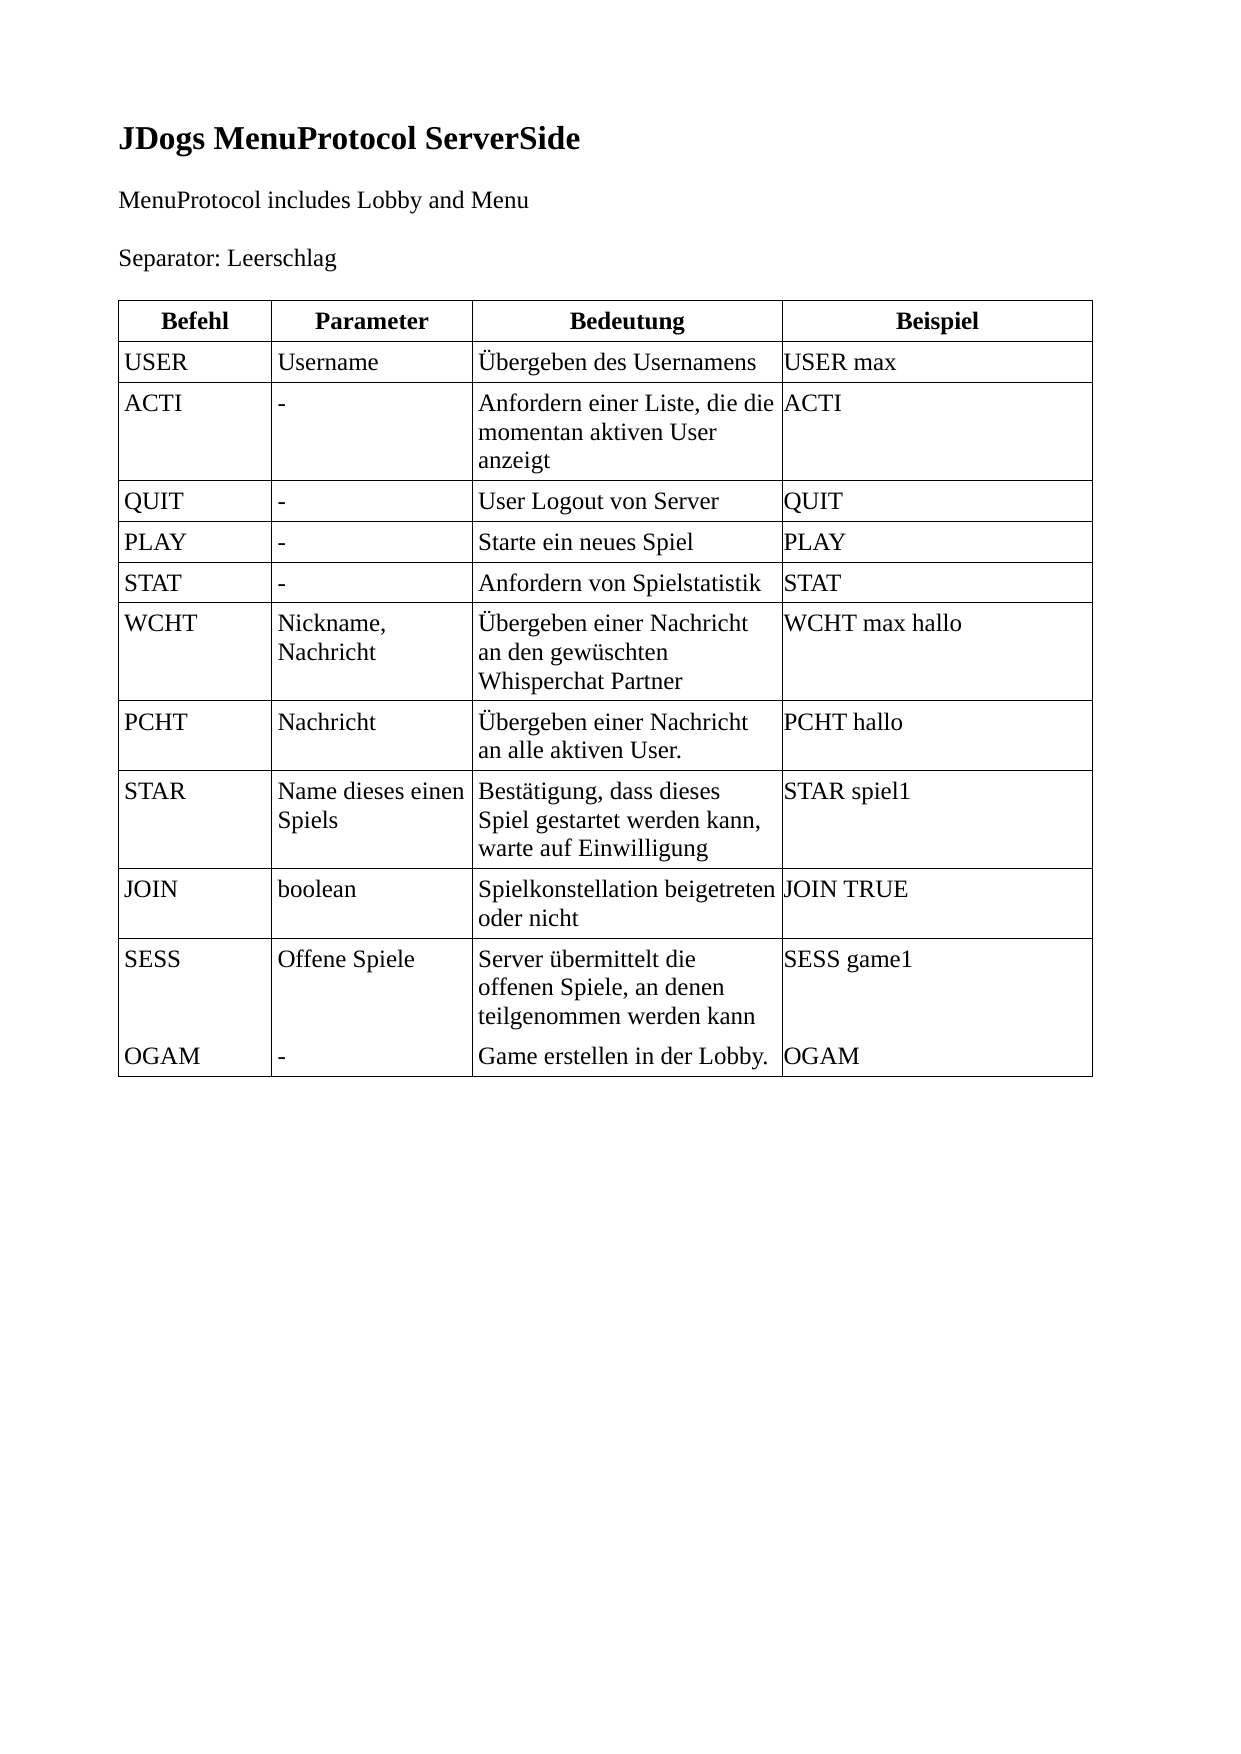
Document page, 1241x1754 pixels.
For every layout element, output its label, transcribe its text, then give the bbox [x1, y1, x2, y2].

table_cell USER [119, 342, 271, 382]
table_cell User Logout von Server [473, 481, 782, 521]
table_header Beispiel [783, 301, 1092, 341]
text MenuProtocol includes Lobby and Menu [118, 185, 1122, 214]
table_cell Spielkonstellation beigetreten oder nicht [473, 869, 782, 937]
table_cell SESS game1 [783, 939, 1092, 1036]
table_cell PCHT hallo [783, 701, 1092, 770]
table_cell PCHT [119, 701, 271, 770]
table_cell STAT [783, 563, 1092, 602]
table_cell QUIT [119, 481, 271, 521]
table_cell STAR [119, 771, 271, 868]
table_cell Username [272, 342, 472, 382]
table_cell - [272, 522, 472, 561]
table_cell Anfordern einer Liste, die die momentan aktiven User anzeigt [473, 383, 782, 480]
table_cell - [272, 481, 472, 521]
table_cell ACTI [783, 383, 1092, 480]
table_cell Starte ein neues Spiel [473, 522, 782, 561]
table_cell OGAM [119, 1036, 271, 1076]
table_cell Anfordern von Spielstatistik [473, 563, 782, 602]
text JDogs MenuProtocol ServerSide [118, 118, 1122, 156]
table_cell - [272, 1036, 472, 1076]
table_cell WCHT [119, 603, 271, 700]
table_cell Game erstellen in der Lobby. [473, 1036, 782, 1076]
table_cell Übergeben einer Nachricht an alle aktiven User. [473, 701, 782, 770]
table_cell Offene Spiele [272, 939, 472, 1036]
table_cell Nachricht [272, 701, 472, 770]
table_cell Nickname, Nachricht [272, 603, 472, 700]
table_cell Bestätigung, dass dieses Spiel gestartet werden kann, warte auf Einwilligung [473, 771, 782, 868]
table_cell STAR spiel1 [783, 771, 1092, 868]
table_cell PLAY [783, 522, 1092, 561]
table_cell STAT [119, 563, 271, 602]
table_cell PLAY [119, 522, 271, 561]
table_cell Name dieses einen Spiels [272, 771, 472, 868]
table_cell - [272, 383, 472, 480]
table_cell - [272, 563, 472, 602]
table_cell SESS [119, 939, 271, 1036]
table_cell OGAM [783, 1036, 1092, 1076]
table_header Parameter [272, 301, 472, 341]
table_cell Übergeben des Usernamens [473, 342, 782, 382]
table_cell USER max [783, 342, 1092, 382]
table_header Bedeutung [473, 301, 782, 341]
table_cell Server übermittelt die offenen Spiele, an denen teilgenommen werden kann [473, 939, 782, 1036]
table_cell QUIT [783, 481, 1092, 521]
table_cell boolean [272, 869, 472, 937]
table_cell ACTI [119, 383, 271, 480]
table_header Befehl [119, 301, 271, 341]
table_cell WCHT max hallo [783, 603, 1092, 700]
table_cell Übergeben einer Nachricht an den gewüschten Whisperchat Partner [473, 603, 782, 700]
text Separator: Leerschlag [118, 243, 1122, 271]
table_cell JOIN [119, 869, 271, 937]
table_cell JOIN TRUE [783, 869, 1092, 937]
